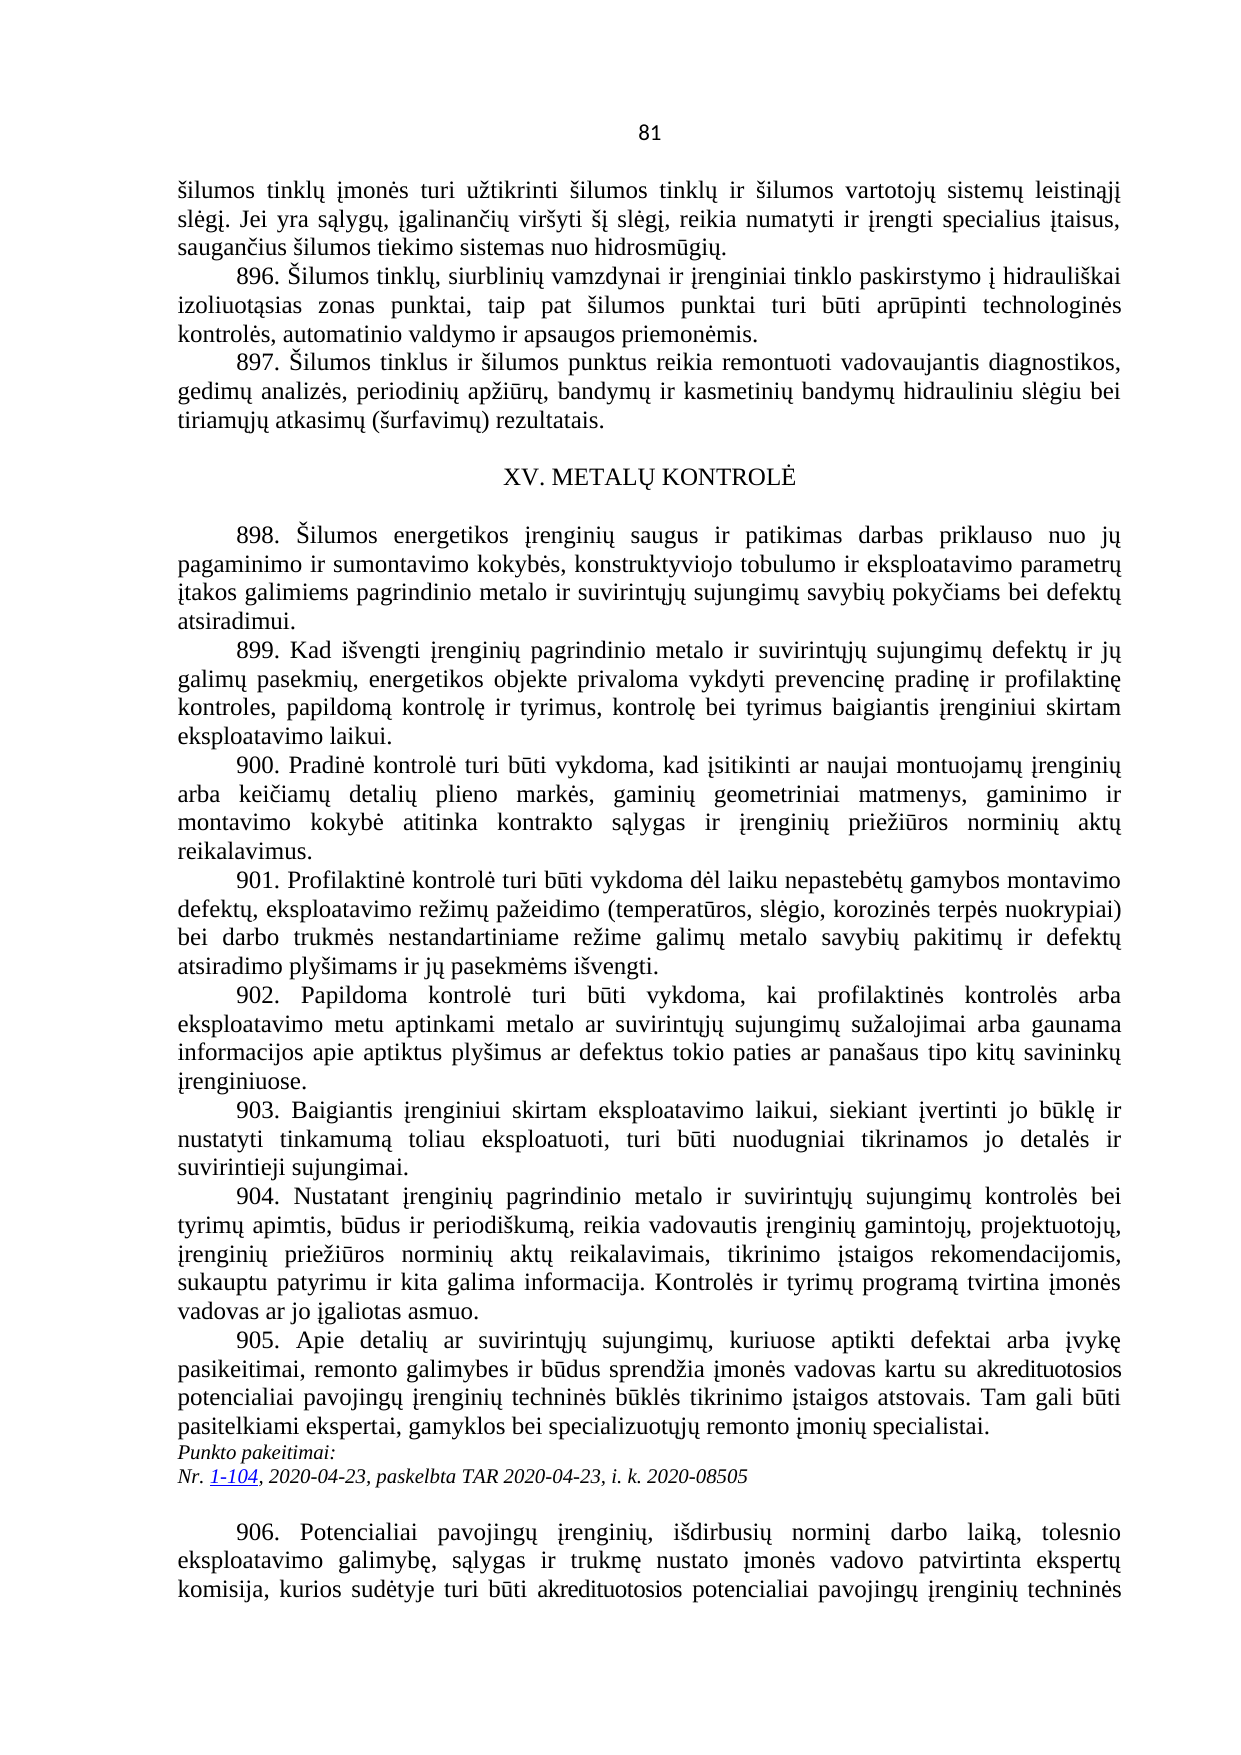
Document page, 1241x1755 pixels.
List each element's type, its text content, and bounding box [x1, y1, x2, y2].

text 903. Baigiantis įrenginiui skirtam eksploatavimo laikui, siekiant įvertinti jo būklę ir nustatyti tinkamumą toliau eksploatuoti, turi būti nuodugniai tikrinamos jo detalės ir suvirintieji sujungimai. [177, 1095, 1122, 1181]
text 902. Papildoma kontrolė turi būti vykdoma, kai profilaktinės kontrolės arba eksploatavimo metu aptinkami metalo ar suvirintųjų sujungimų sužalojimai arba gaunama informacijos apie aptiktus plyšimus ar defektus tokio paties ar panašaus tipo kitų savininkų įrenginiuose. [177, 980, 1122, 1095]
text 897. Šilumos tinklus ir šilumos punktus reikia remontuoti vadovaujantis diagnostikos, gedimų analizės, periodinių apžiūrų, bandymų ir kasmetinių bandymų hidrauliniu slėgiu bei tiriamųjų atkasimų (šurfavimų) rezultatais. [177, 347, 1122, 434]
text 906. Potencialiai pavojingų įrenginių, išdirbusių norminį darbo laiką, tolesnio eksploatavimo galimybę, sąlygas ir trukmę nustato įmonės vadovo patvirtinta ekspertų komisija, kurios sudėtyje turi būti akredituotosios potencialiai pavojingų įrenginių techninės [177, 1517, 1122, 1603]
text 905. Apie detalių ar suvirintųjų sujungimų, kuriuose aptikti defektai arba įvykę pasikeitimai, remonto galimybes ir būdus sprendžia įmonės vadovas kartu su akredituotosios potencialiai pavojingų įrenginių techninės būklės tikrinimo įstaigos atstovais. Tam gali būti pasitelkiami ekspertai, gamyklos bei specializuotųjų remonto įmonių specialistai. [177, 1325, 1122, 1440]
text XV. METALŲ KONTROLĖ [177, 462, 1122, 491]
text 901. Profilaktinė kontrolė turi būti vykdoma dėl laiku nepastebėtų gamybos montavimo defektų, eksploatavimo režimų pažeidimo (temperatūros, slėgio, korozinės terpės nuokrypiai) bei darbo trukmės nestandartiniame režime galimų metalo savybių pakitimų ir defektų atsiradimo plyšimams ir jų pasekmėms išvengti. [177, 865, 1122, 980]
text 896. Šilumos tinklų, siurblinių vamzdynai ir įrenginiai tinklo paskirstymo į hidrauliškai izoliuotąsias zonas punktai, taip pat šilumos punktai turi būti aprūpinti technologinės kontrolės, automatinio valdymo ir apsaugos priemonėmis. [177, 261, 1122, 347]
text šilumos tinklų įmonės turi užtikrinti šilumos tinklų ir šilumos vartotojų sistemų leistinąjį slėgį. Jei yra sąlygų, įgalinančių viršyti šį slėgį, reikia numatyti ir įrengti specialius įtaisus, saugančius šilumos tiekimo sistemas nuo hidrosmūgių. [177, 175, 1122, 261]
text 904. Nustatant įrenginių pagrindinio metalo ir suvirintųjų sujungimų kontrolės bei tyrimų apimtis, būdus ir periodiškumą, reikia vadovautis įrenginių gamintojų, projektuotojų, įrenginių priežiūros norminių aktų reikalavimais, tikrinimo įstaigos rekomendacijomis, sukauptu patyrimu ir kita galima informacija. Kontrolės ir tyrimų programą tvirtina įmonės vadovas ar jo įgaliotas asmuo. [177, 1181, 1122, 1325]
text 899. Kad išvengti įrenginių pagrindinio metalo ir suvirintųjų sujungimų defektų ir jų galimų pasekmių, energetikos objekte privaloma vykdyti prevencinę pradinę ir profilaktinę kontroles, papildomą kontrolę ir tyrimus, kontrolę bei tyrimus baigiantis įrenginiui skirtam eksploatavimo laikui. [177, 635, 1122, 750]
text Punkto pakeitimai: [177, 1440, 1122, 1464]
text Nr. 1-104, 2020-04-23, paskelbta TAR 2020-04-23, i. k. 2020-08505 [177, 1464, 1122, 1488]
text 900. Pradinė kontrolė turi būti vykdoma, kad įsitikinti ar naujai montuojamų įrenginių arba keičiamų detalių plieno markės, gaminių geometriniai matmenys, gaminimo ir montavimo kokybė atitinka kontrakto sąlygas ir įrenginių priežiūros norminių aktų reikalavimus. [177, 750, 1122, 865]
text 898. Šilumos energetikos įrenginių saugus ir patikimas darbas priklauso nuo jų pagaminimo ir sumontavimo kokybės, konstruktyviojo tobulumo ir eksploatavimo parametrų įtakos galimiems pagrindinio metalo ir suvirintųjų sujungimų savybių pokyčiams bei defektų atsiradimui. [177, 520, 1122, 635]
